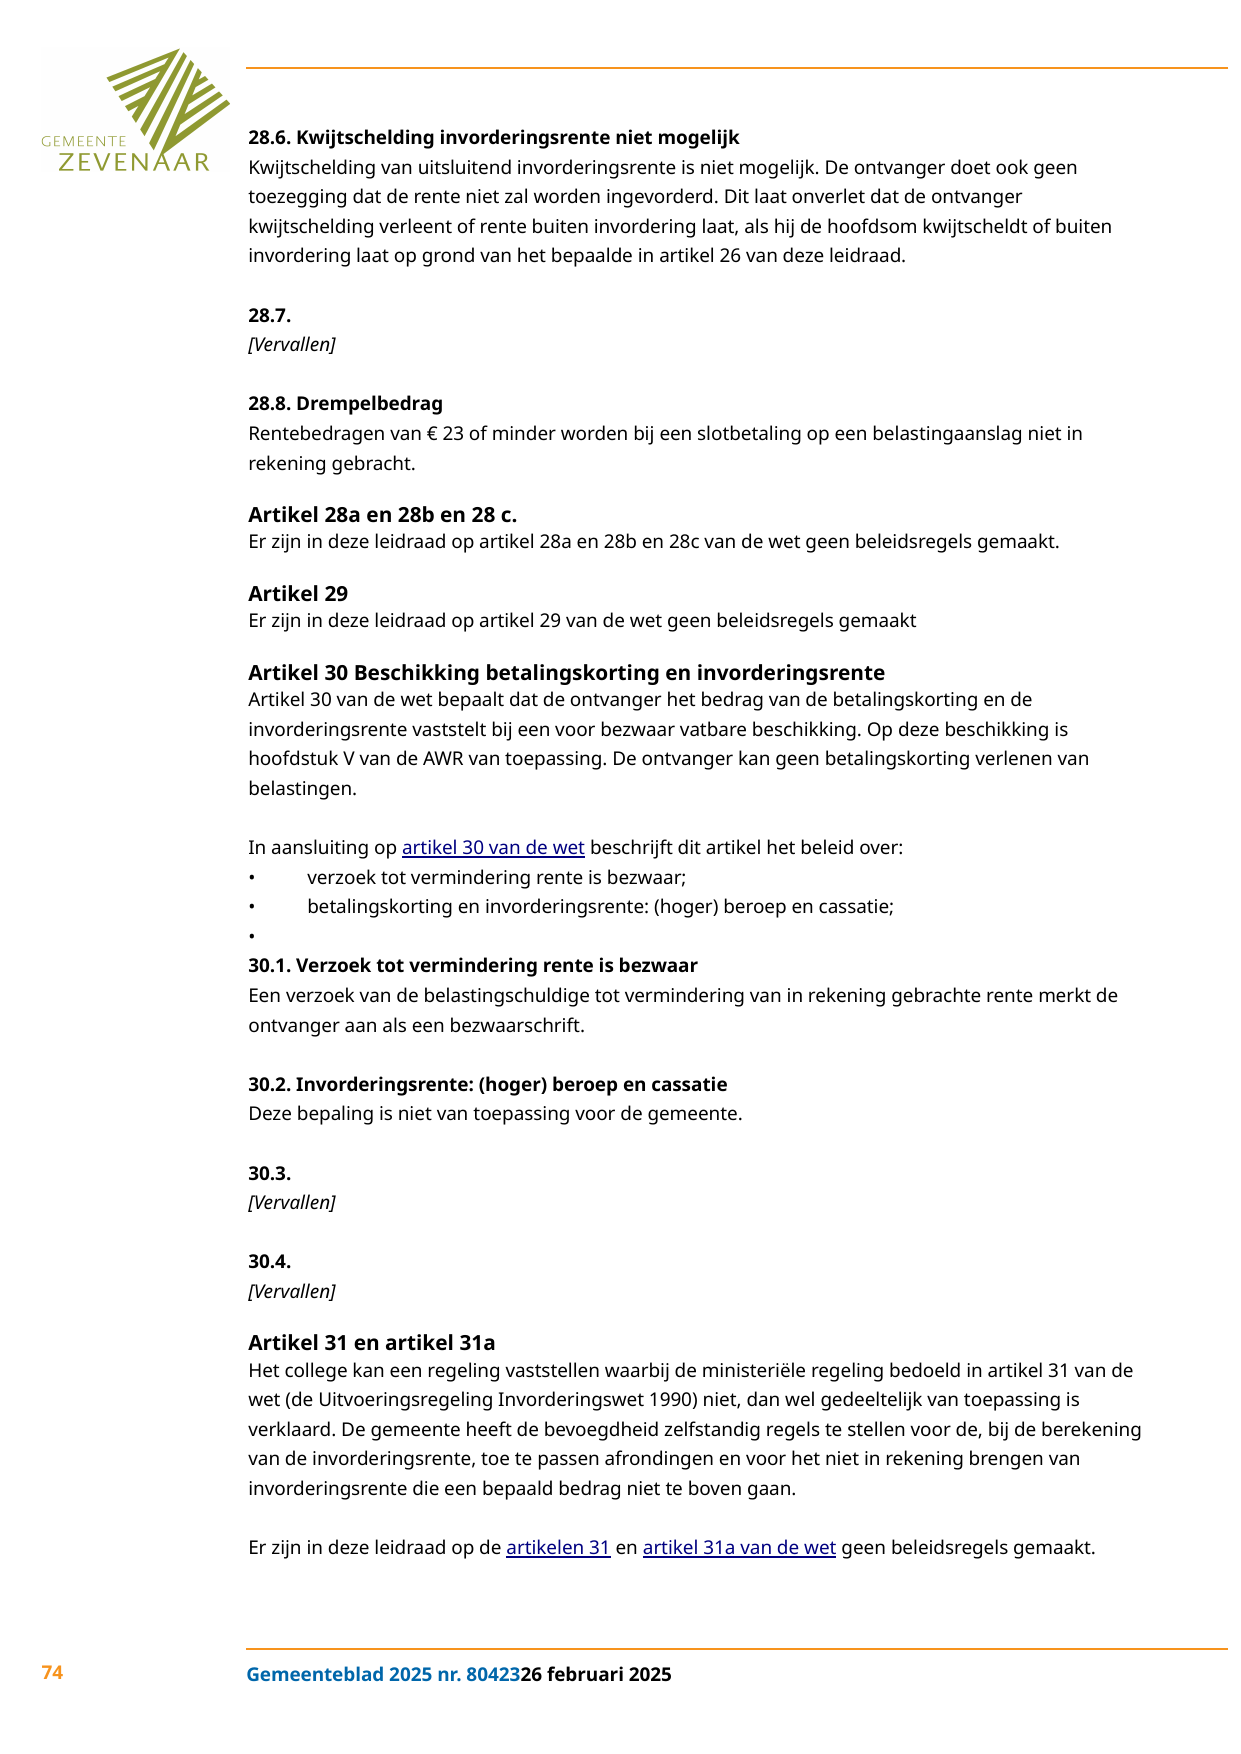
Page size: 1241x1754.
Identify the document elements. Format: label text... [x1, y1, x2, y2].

text 28.7. [248, 302, 1152, 328]
text Er zijn in deze leidraad op artikel 28a en 28b en 28c van de wet geen beleidsregels gemaakt. [248, 529, 1152, 554]
picture [41, 47, 231, 172]
text 30.4. [248, 1248, 1152, 1274]
text 28.6. Kwijtschelding invorderingsrente niet mogelijk [248, 124, 1152, 150]
text Rentebedragen van € 23 of minder worden bij een slotbetaling op een belastingaanslag niet in rekening gebracht. [248, 420, 1152, 476]
text Een verzoek van de belastingschuldige tot vermindering van in rekening gebrachte rente merkt de ontvanger aan als een bezwaarschrift. [248, 982, 1152, 1037]
text Kwijtschelding van uitsluitend invorderingsrente is niet mogelijk. De ontvanger doet ook geen toezegging dat de rente niet zal worden ingevorderd. Dit laat onverlet dat de ontvanger kwijtschelding verleent of rente buiten invordering laat, als hij de hoofdsom kwijtscheldt of buiten invordering laat op grond van het bepaalde in artikel 26 van deze leidraad. [248, 154, 1152, 268]
text Er zijn in deze leidraad op artikel 29 van de wet geen beleidsregels gemaakt [248, 607, 1152, 633]
text 30.3. [248, 1160, 1152, 1185]
text Artikel 30 van de wet bepaalt dat de ontvanger het bedrag van de betalingskorting en de invorderingsrente vaststelt bij een voor bezwaar vatbare beschikking. Op deze beschikking is hoofdstuk V van de AWR van toepassing. De ontvanger kan geen betalingskorting verlenen van belastingen. [248, 686, 1152, 801]
text Artikel 29 [248, 579, 1152, 607]
text Deze bepaling is niet van toepassing voor de gemeente. [248, 1101, 1152, 1126]
list betalingskorting en invorderingsrente: (hoger) beroep en cassatie; [248, 893, 1152, 919]
text Artikel 30 Beschikking betalingskorting en invorderingsrente [248, 658, 1152, 686]
text In aansluiting op artikel 30 van de wet beschrijft dit artikel het beleid over: [248, 834, 1152, 860]
text [Vervallen] [248, 1278, 1152, 1304]
list verzoek tot vermindering rente is bezwaar; [248, 864, 1152, 889]
text Het college kan een regeling vaststellen waarbij de ministeriële regeling bedoeld in artikel 31 van de wet (de Uitvoeringsregeling Invorderingswet 1990) niet, dan wel gedeeltelijk van toepassing is verklaard. De gemeente heeft de bevoegdheid zelfstandig regels te stellen voor de, bij de berekening van de invorderingsrente, toe te passen afrondingen en voor het niet in rekening brengen van invorderingsrente die een bepaald bedrag niet te boven gaan. [248, 1357, 1152, 1501]
text [Vervallen] [248, 1189, 1152, 1215]
text Artikel 31 en artikel 31a [248, 1328, 1152, 1357]
text [Vervallen] [248, 331, 1152, 357]
text 30.2. Invorderingsrente: (hoger) beroep en cassatie [248, 1071, 1152, 1097]
text 30.1. Verzoek tot vermindering rente is bezwaar [248, 953, 1152, 978]
text 28.8. Drempelbedrag [248, 391, 1152, 416]
text Artikel 28a en 28b en 28 c. [248, 500, 1152, 529]
text Er zijn in deze leidraad op de artikelen 31 en artikel 31a van de wet geen beleidsregels gemaakt. [248, 1534, 1152, 1560]
